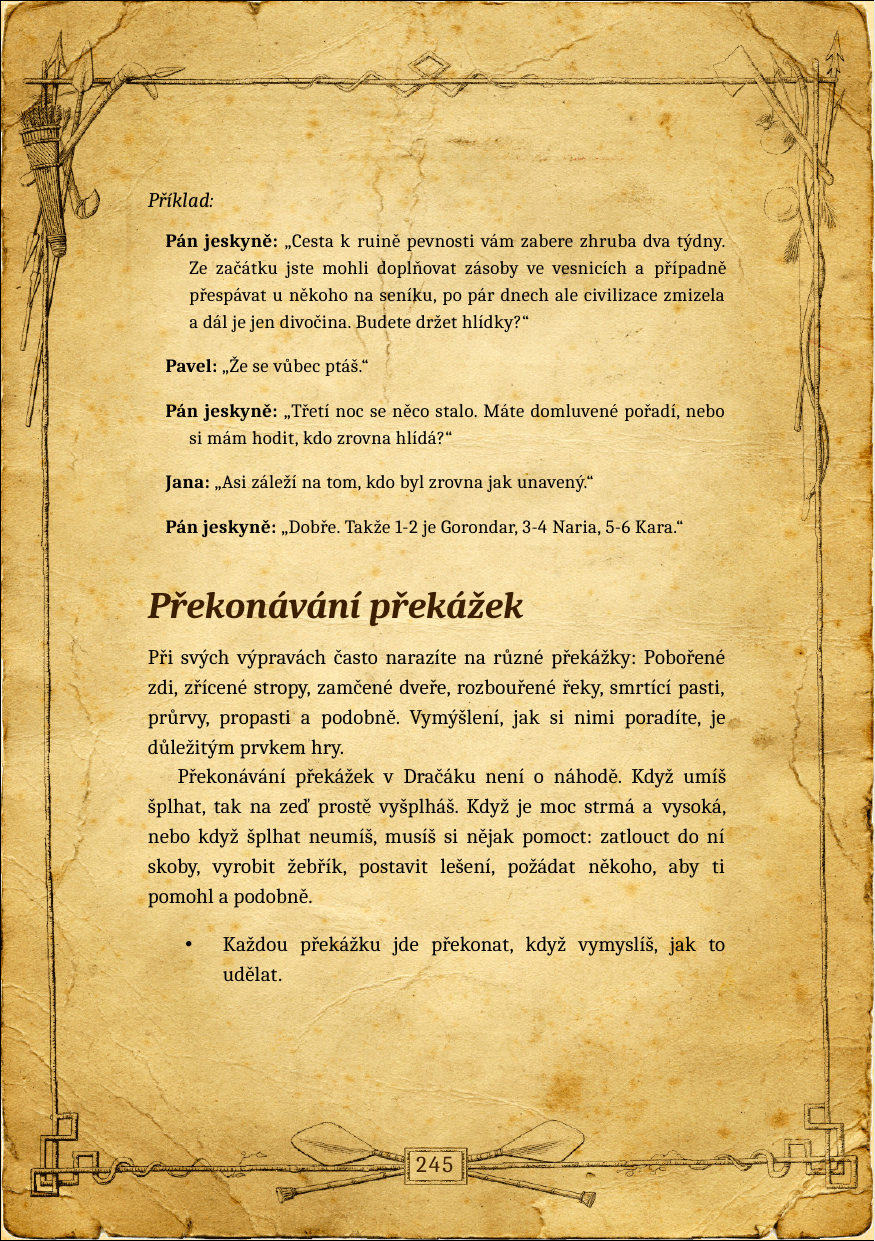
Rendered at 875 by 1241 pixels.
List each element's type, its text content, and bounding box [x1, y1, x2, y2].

picture [1, 1, 874, 1240]
text Pán jeskyně: „Třetí noc se něco stalo. Máte domluvené pořadí, nebo si mám hodit, kdo zrovna hlídá?“ [165, 401, 726, 449]
text Pán jeskyně: „Cesta k⁠ ruině pevnosti vám zabere zhruba dva týdny. Ze začátku jste mohli doplňovat zásoby ve vesnicích a⁠ případně přespávat u⁠ někoho na seníku, po pár dnech ale civilizace zmizela a⁠ dál je jen divočina. Budete držet hlídky?“ [165, 231, 726, 333]
subtitle Překonávání překážek [148, 585, 726, 628]
text Jana: „Asi záleží na tom, kdo byl zrovna jak unavený.“ [165, 472, 726, 493]
text Pavel: „Že se vůbec ptáš.“ [165, 356, 726, 377]
text Při svých výpravách často narazíte na různé překážky: Pobořené zdi, zřícené stropy, zamčené dveře, rozbouřené řeky, smrtící pasti, průrvy, propasti a⁠ podobně. Vymýšlení, jak si nimi poradíte, je důležitým prvkem hry. Překonávání překážek v⁠ Dračáku není o⁠ náhodě. Když umíš šplhat, tak na zeď prostě vyšplháš. Když je moc strmá a⁠ vysoká, nebo když šplhat neumíš, musíš si nějak pomoct: zatlouct do ní skoby, vyrobit žebřík, postavit lešení, požádat někoho, aby ti pomohl a⁠ podobně. [148, 646, 726, 909]
text Pán jeskyně: „Dobře. Takže 1-2 je Gorondar, 3-4 Naria, 5-6 Kara.“ [165, 517, 726, 538]
text Příklad: [148, 189, 726, 213]
list Každou překážku jde překonat, když vymyslíš, jak to udělat. [185, 932, 726, 986]
